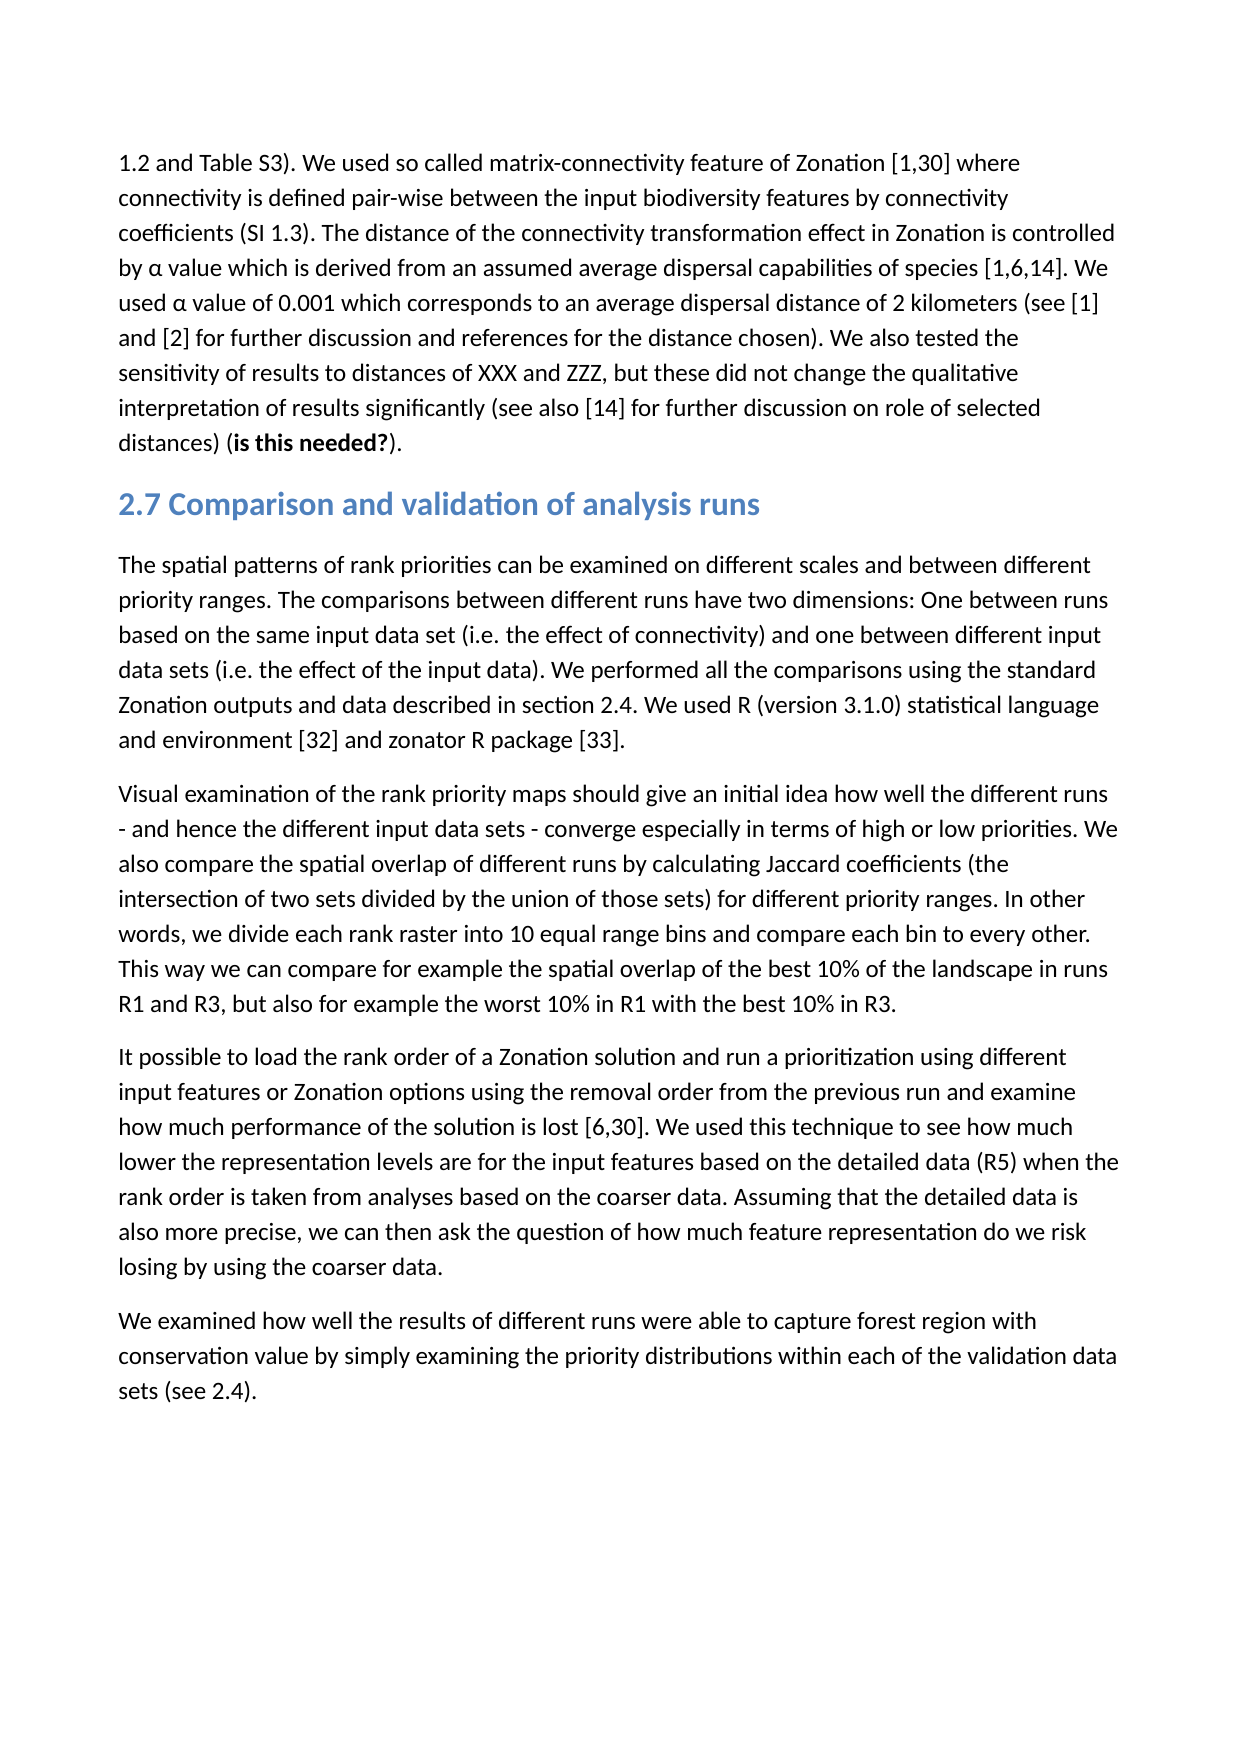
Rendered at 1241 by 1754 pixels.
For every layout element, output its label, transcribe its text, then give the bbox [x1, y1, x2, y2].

text Visual examination of the rank priority maps should give an initial idea how well the different runs - and hence the different input data sets - converge especially in terms of high or low priorities. We also compare the spatial overlap of different runs by calculating Jaccard coefficients (the intersection of two sets divided by the union of those sets) for different priority ranges. In other words, we divide each rank raster into 10 equal range bins and compare each bin to every other. This way we can compare for example the spatial overlap of the best 10% of the landscape in runs R1 and R3, but also for example the worst 10% in R1 with the best 10% in R3. [118, 778, 1122, 1018]
text The spatial patterns of rank priorities can be examined on different scales and between different priority ranges. The comparisons between different runs have two dimensions: One between runs based on the same input data set (i.e. the effect of connectivity) and one between different input data sets (i.e. the effect of the input data). We performed all the comparisons using the standard Zonation outputs and data described in section 2.4. We used R (version 3.1.0) statistical language and environment [32] and zonator R package [33]. [118, 549, 1122, 754]
text It possible to load the rank order of a Zonation solution and run a prioritization using different input features or Zonation options using the removal order from the previous run and examine how much performance of the solution is lost [6,30]. We used this technique to see how much lower the representation levels are for the input features based on the detailed data (R5) when the rank order is taken from analyses based on the coarser data. Assuming that the detailed data is also more precise, we can then ask the question of how much feature representation do we risk losing by using the coarser data. [118, 1041, 1122, 1282]
subtitle 2.7 Comparison and validation of analysis runs [118, 483, 1122, 524]
text 1.2 and Table S3). We used so called matrix-connectivity feature of Zonation [1,30] where connectivity is defined pair-wise between the input biodiversity features by connectivity coefficients (SI 1.3). The distance of the connectivity transformation effect in Zonation is controlled by α value which is derived from an assumed average dispersal capabilities of species [1,6,14]. We used α value of 0.001 which corresponds to an average dispersal distance of 2 kilometers (see [1] and [2] for further discussion and references for the distance chosen). We also tested the sensitivity of results to distances of XXX and ZZZ, but these did not change the qualitative interpretation of results significantly (see also [14] for further discussion on role of selected distances) (is this needed?). [118, 148, 1122, 458]
text We examined how well the results of different runs were able to capture forest region with conservation value by simply examining the priority distributions within each of the validation data sets (see 2.4). [118, 1305, 1122, 1406]
